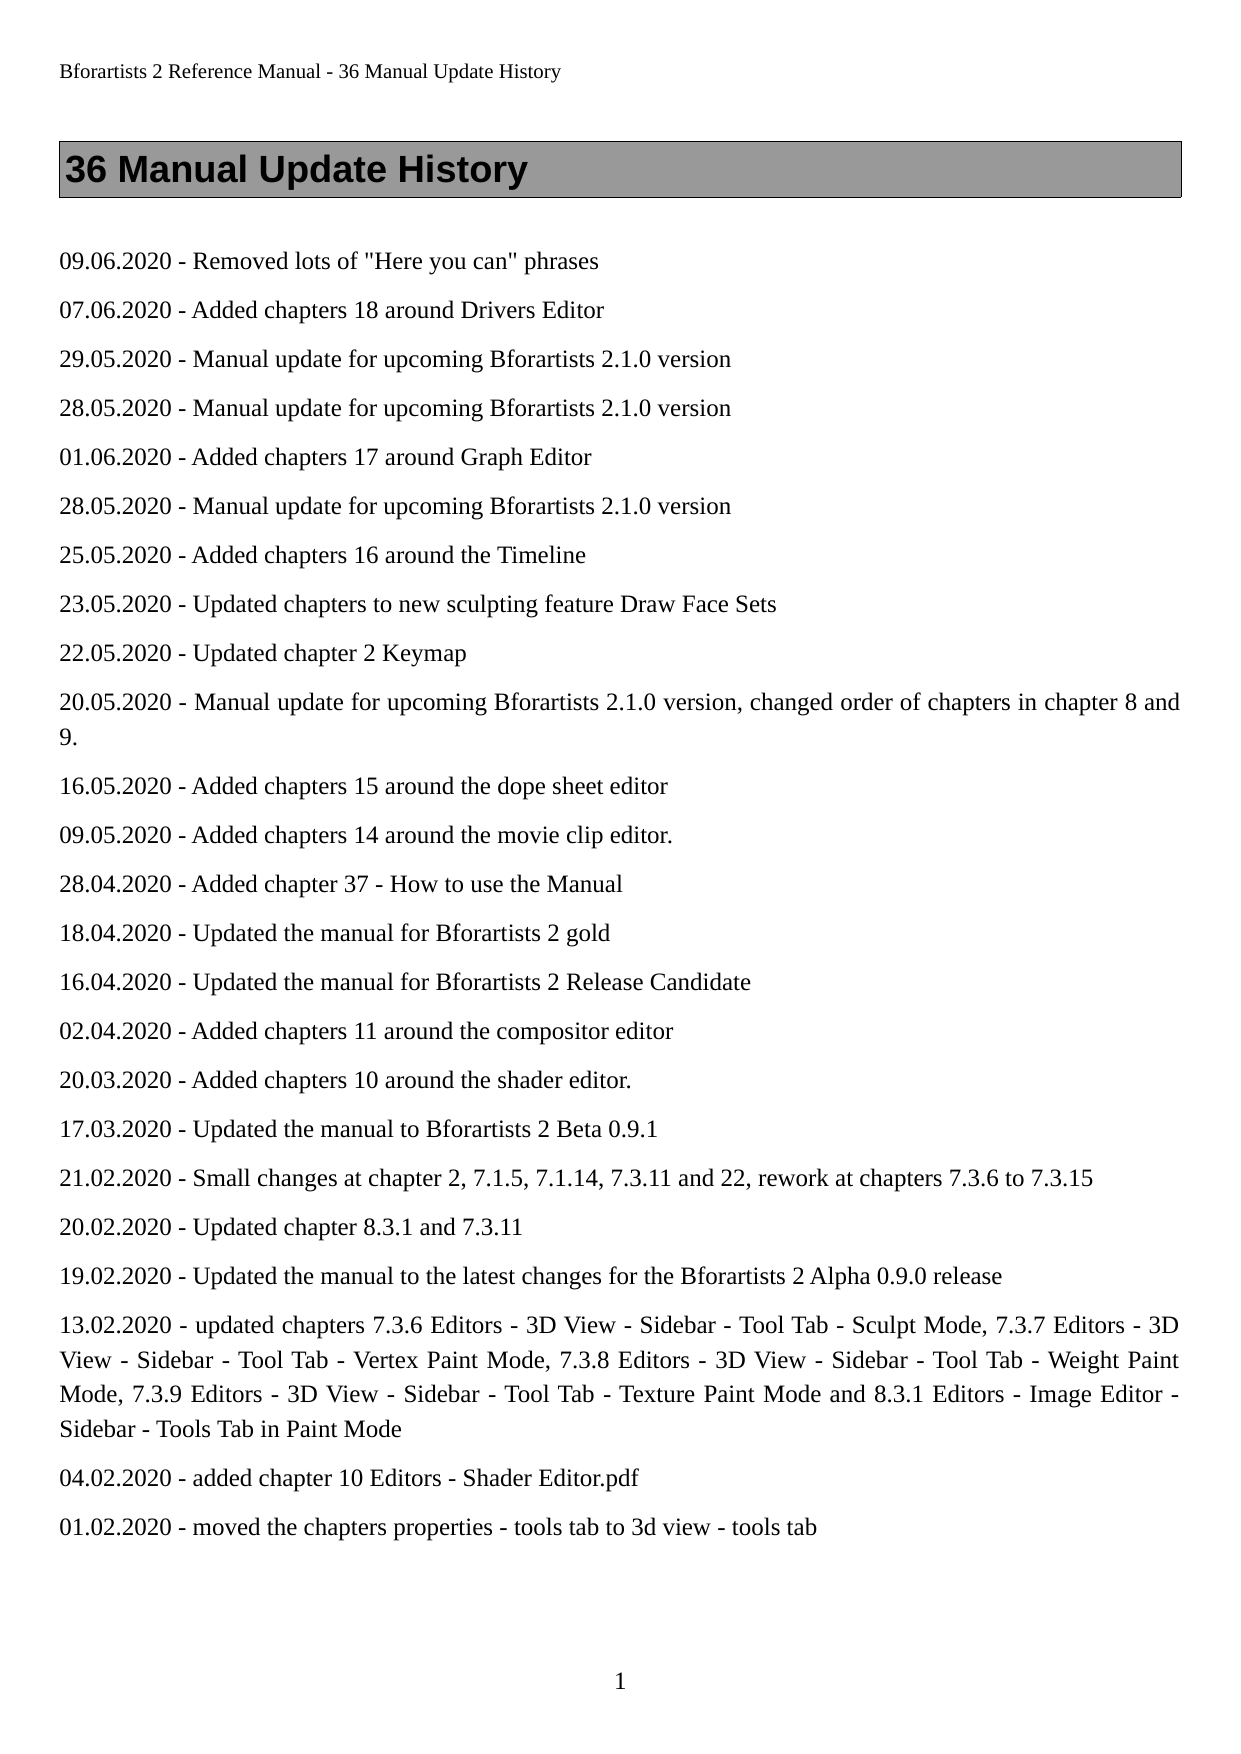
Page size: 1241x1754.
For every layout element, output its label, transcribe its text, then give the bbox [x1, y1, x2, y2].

text 20.02.2020 - Updated chapter 8.3.1 and 7.3.11 [59, 1212, 1181, 1241]
text 04.02.2020 - added chapter 10 Editors - Shader Editor.pdf [59, 1463, 1181, 1492]
text 28.05.2020 - Manual update for upcoming Bforartists 2.1.0 version [59, 491, 1181, 520]
text 18.04.2020 - Updated the manual for Bforartists 2 gold [59, 918, 1181, 947]
text 23.05.2020 - Updated chapters to new sculpting feature Draw Face Sets [59, 589, 1181, 618]
text 01.06.2020 - Added chapters 17 around Graph Editor [59, 442, 1181, 471]
text 28.04.2020 - Added chapter 37 - How to use the Manual [59, 869, 1181, 898]
text 16.05.2020 - Added chapters 15 around the dope sheet editor [59, 771, 1181, 799]
text 21.02.2020 - Small changes at chapter 2, 7.1.5, 7.1.14, 7.3.11 and 22, rework at chapters 7.3.6 to 7.3.15 [59, 1163, 1181, 1192]
text 07.06.2020 - Added chapters 18 around Drivers Editor [59, 295, 1181, 323]
text 09.06.2020 - Removed lots of "Here you can" phrases [59, 246, 1181, 274]
text 20.03.2020 - Added chapters 10 around the shader editor. [59, 1065, 1181, 1094]
text 13.02.2020 - updated chapters 7.3.6 Editors - 3D View - Sidebar - Tool Tab - Sculpt Mode, 7.3.7 Editors - 3D View - Sidebar - Tool Tab - Vertex Paint Mode, 7.3.8 Editors - 3D View - Sidebar - Tool Tab - Weight Paint Mode, 7.3.9 Editors - 3D View - Sidebar - Tool Tab - Texture Paint Mode and 8.3.1 Editors - Image Editor - Sidebar - Tools Tab in Paint Mode [59, 1311, 1181, 1443]
text 02.04.2020 - Added chapters 11 around the compositor editor [59, 1016, 1181, 1045]
text 29.05.2020 - Manual update for upcoming Bforartists 2.1.0 version [59, 344, 1181, 373]
text 28.05.2020 - Manual update for upcoming Bforartists 2.1.0 version [59, 393, 1181, 422]
text 01.02.2020 - moved the chapters properties - tools tab to 3d view - tools tab [59, 1512, 1181, 1541]
table_header 36 Manual Update History [60, 142, 1181, 197]
text 25.05.2020 - Added chapters 16 around the Timeline [59, 540, 1181, 569]
text 09.05.2020 - Added chapters 14 around the movie clip editor. [59, 820, 1181, 849]
text 22.05.2020 - Updated chapter 2 Keymap [59, 638, 1181, 667]
text 17.03.2020 - Updated the manual to Bforartists 2 Beta 0.9.1 [59, 1114, 1181, 1143]
text 20.05.2020 - Manual update for upcoming Bforartists 2.1.0 version, changed order of chapters in chapter 8 and 9. [59, 687, 1181, 751]
text 19.02.2020 - Updated the manual to the latest changes for the Bforartists 2 Alpha 0.9.0 release [59, 1261, 1181, 1290]
text 16.04.2020 - Updated the manual for Bforartists 2 Release Candidate [59, 967, 1181, 996]
